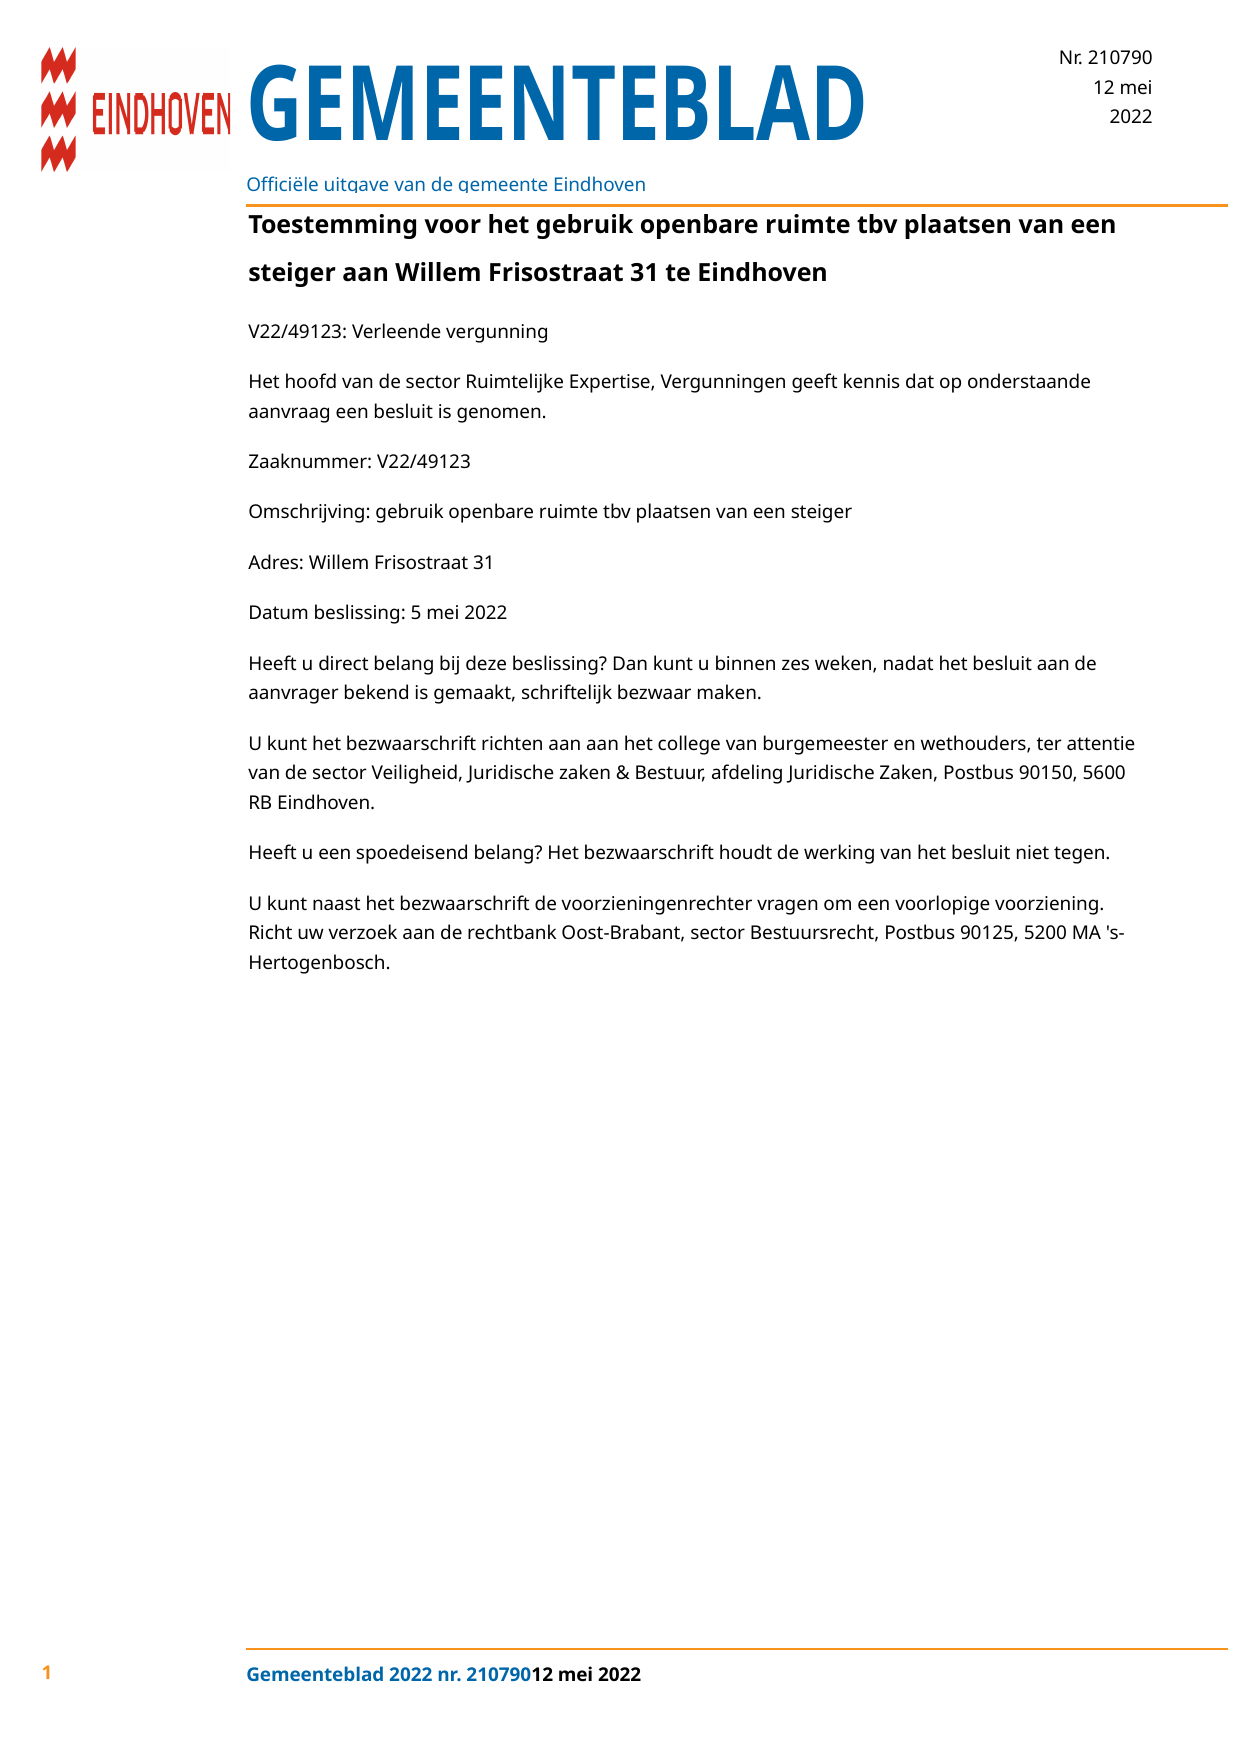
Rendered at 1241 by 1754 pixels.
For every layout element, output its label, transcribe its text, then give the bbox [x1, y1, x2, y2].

text V22/49123: Verleende vergunning [248, 318, 1152, 344]
text Heeft u een spoedeisend belang? Het bezwaarschrift houdt de werking van het besluit niet tegen. [248, 839, 1152, 865]
text U kunt het bezwaarschrift richten aan aan het college van burgemeester en wethouders, ter attentie van de sector Veiligheid, Juridische zaken & Bestuur, afdeling Juridische Zaken, Postbus 90150, 5600 RB Eindhoven. [248, 730, 1152, 815]
text Adres: Willem Frisostraat 31 [248, 549, 1152, 575]
text Datum beslissing: 5 mei 2022 [248, 599, 1152, 625]
text U kunt naast het bezwaarschrift de voorzieningenrechter vragen om een voorlopige voorziening. Richt uw verzoek aan de rechtbank Oost-Brabant, sector Bestuursrecht, Postbus 90125, 5200 MA 's-Hertogenbosch. [248, 890, 1152, 975]
picture [41, 47, 231, 172]
text Het hoofd van de sector Ruimtelijke Expertise, Vergunningen geeft kennis dat op onderstaande aanvraag een besluit is genomen. [248, 368, 1152, 424]
text Omschrijving: gebruik openbare ruimte tbv plaatsen van een steiger [248, 499, 1152, 524]
text Zaaknummer: V22/49123 [248, 448, 1152, 474]
text Heeft u direct belang bij deze beslissing? Dan kunt u binnen zes weken, nadat het besluit aan de aanvrager bekend is gemaakt, schriftelijk bezwaar maken. [248, 650, 1152, 705]
text Toestemming voor het gebruik openbare ruimte tbv plaatsen van een steiger aan Willem Frisostraat 31 te Eindhoven [248, 207, 1152, 288]
